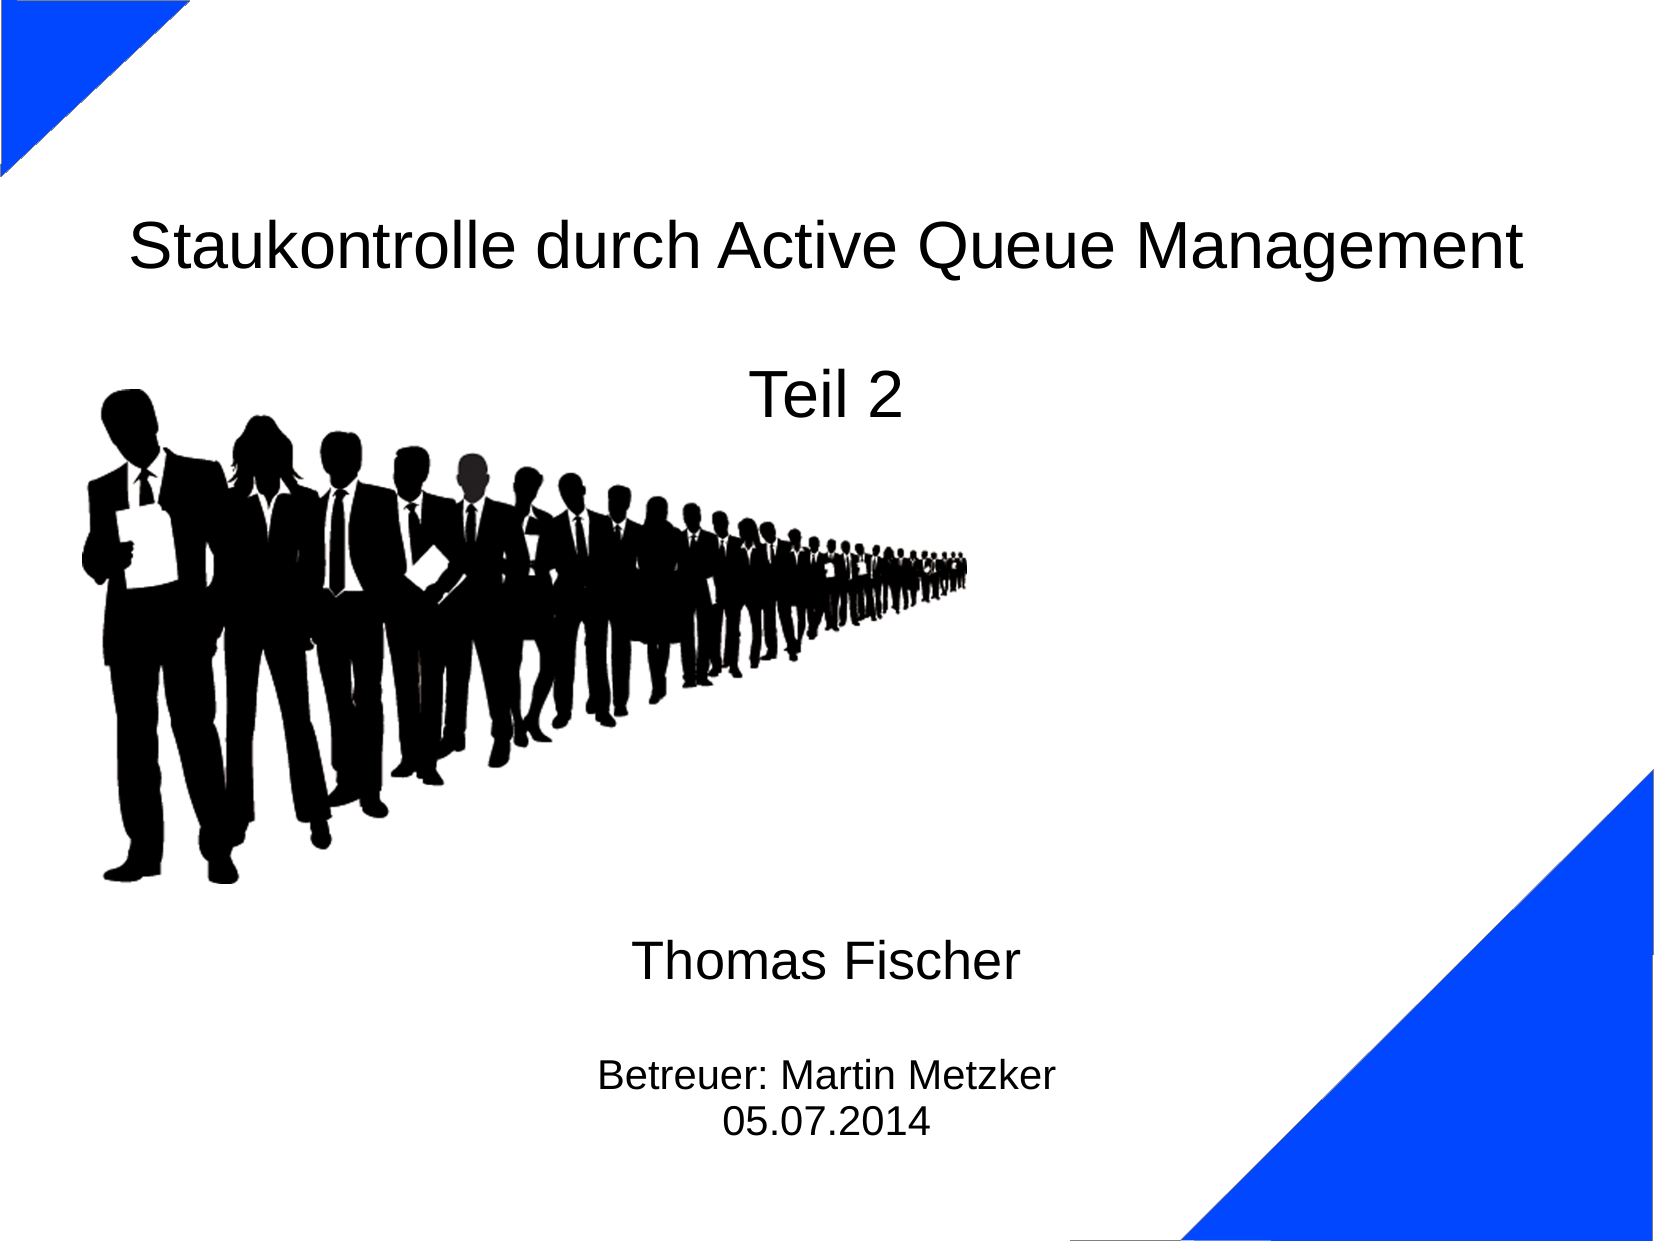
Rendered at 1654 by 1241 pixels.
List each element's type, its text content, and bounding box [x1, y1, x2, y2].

text_box [1179, 769, 1654, 1241]
text_box [0, 0, 190, 177]
subtitle Staukontrolle durch Active Queue Management Teil 2 Thomas Fischer Betreuer: Martin Metzker 05.07.2014 [82, 207, 1571, 1192]
